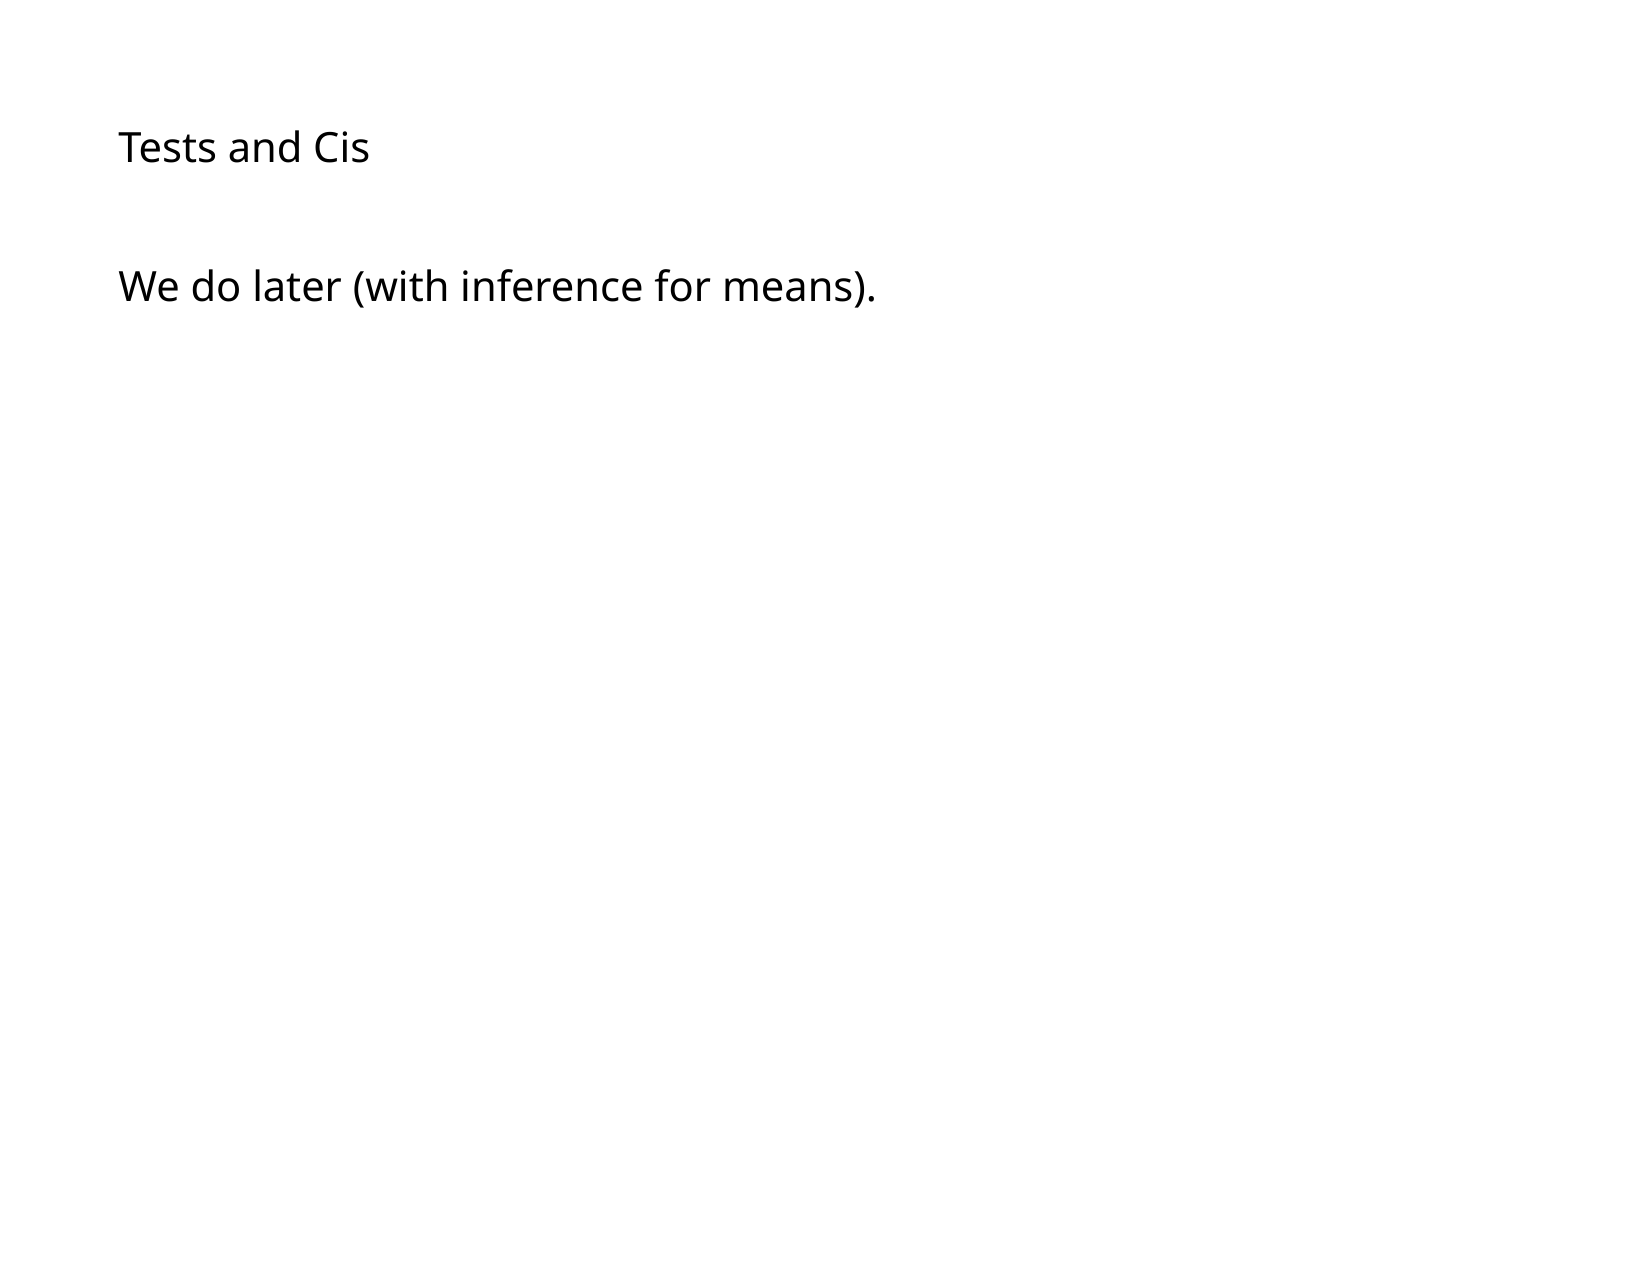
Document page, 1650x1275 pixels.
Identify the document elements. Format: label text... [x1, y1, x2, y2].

text We do later (with inference for means). [118, 257, 1532, 313]
text Tests and Cis [118, 118, 1532, 175]
